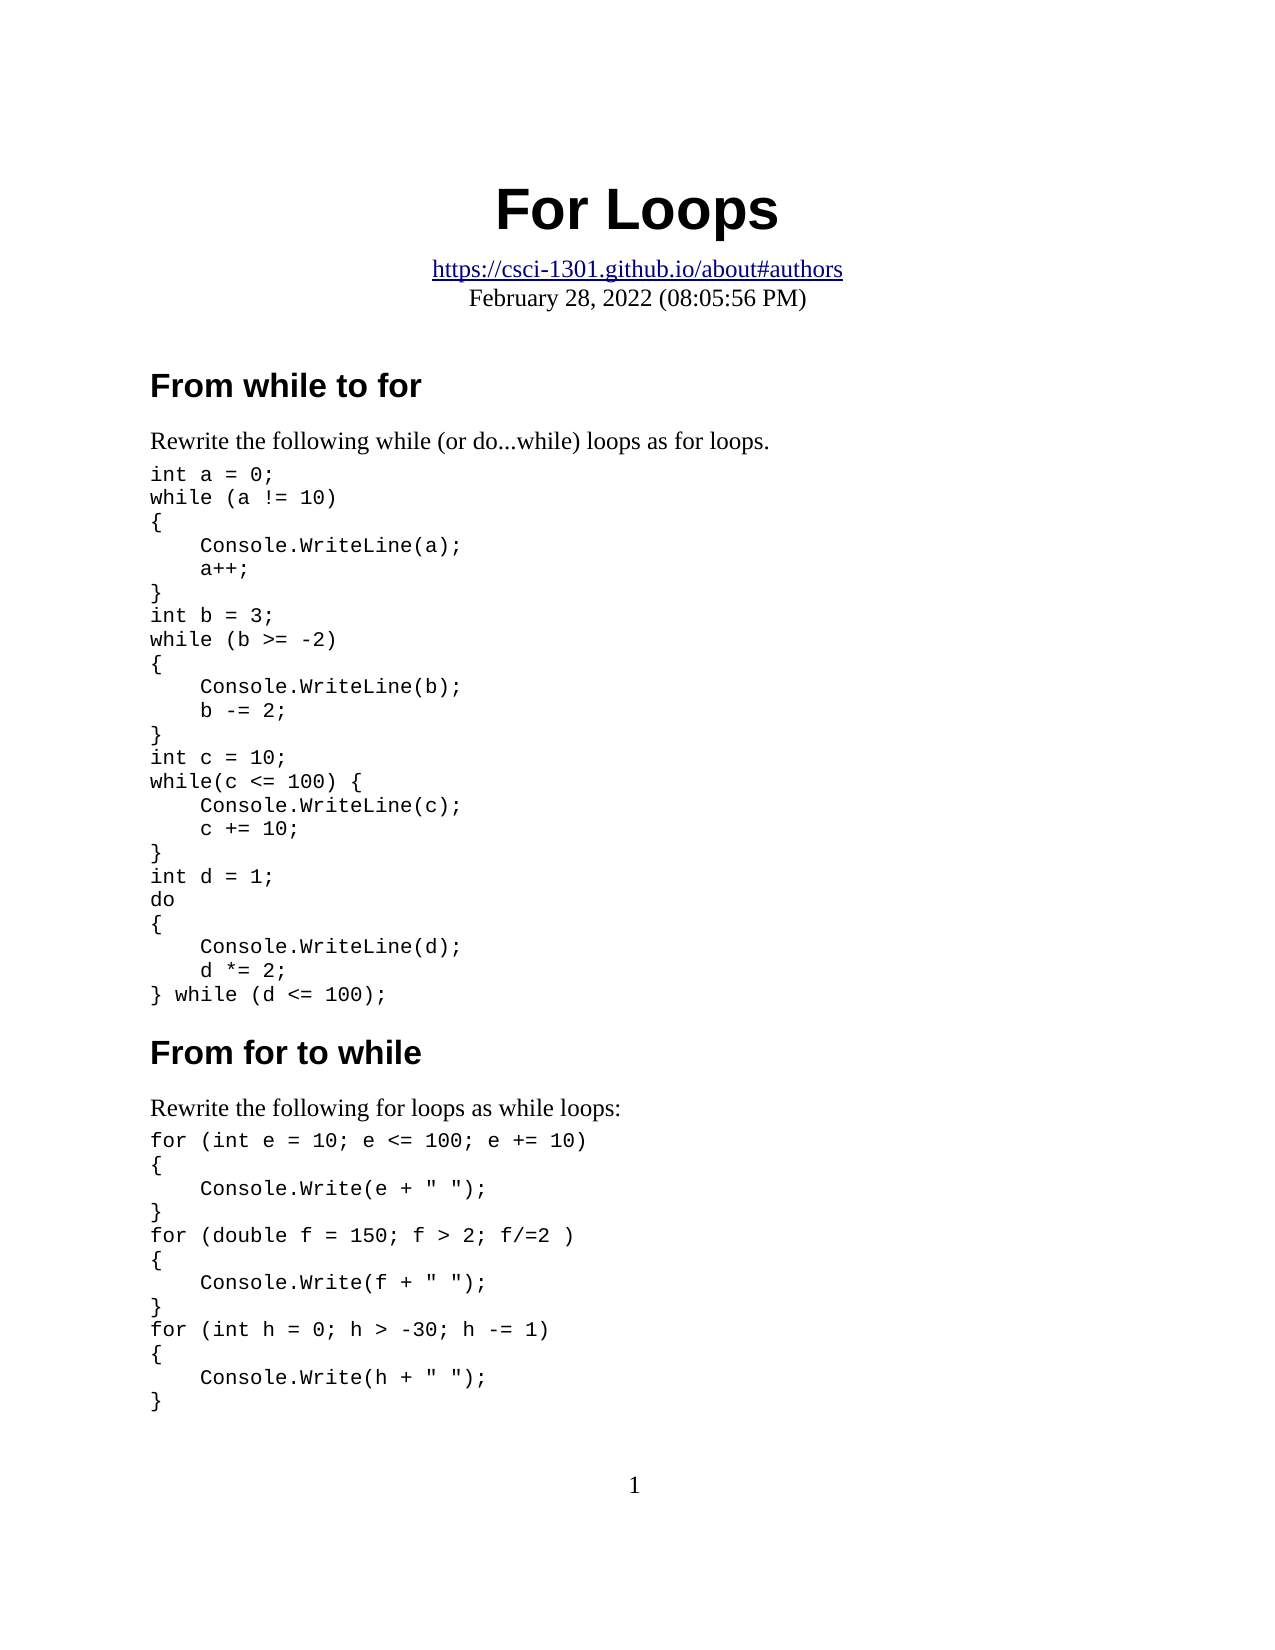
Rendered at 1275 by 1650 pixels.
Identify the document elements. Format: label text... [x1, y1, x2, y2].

text for (int h = 0; h > -30; h -= 1) [150, 1319, 1125, 1343]
subtitle From while to for [150, 366, 1125, 404]
text Console.WriteLine(c); [150, 795, 1125, 818]
text int d = 1; [150, 866, 1125, 889]
text for (int e = 10; e <= 100; e += 10) [150, 1130, 1125, 1154]
text Console.WriteLine(d); [150, 937, 1125, 960]
text int c = 10; [150, 747, 1125, 771]
text } [150, 1390, 1125, 1414]
text } [150, 724, 1125, 747]
text c += 10; [150, 818, 1125, 842]
text int a = 0; [150, 464, 1125, 487]
text { [150, 511, 1125, 534]
title For Loops [150, 175, 1125, 242]
text } [150, 842, 1125, 866]
text Rewrite the following while (or do...while) loops as for loops. [150, 426, 1125, 455]
text for (double f = 150; f > 2; f/=2 ) [150, 1225, 1125, 1248]
text } [150, 1201, 1125, 1225]
text Console.Write(e + " "); [150, 1178, 1125, 1201]
text while (a != 10) [150, 487, 1125, 511]
text { [150, 1248, 1125, 1272]
text Console.WriteLine(b); [150, 676, 1125, 700]
text Console.Write(f + " "); [150, 1272, 1125, 1296]
text int b = 3; [150, 606, 1125, 629]
subtitle From for to while [150, 1032, 1125, 1071]
text } while (d <= 100); [150, 984, 1125, 1007]
text Rewrite the following for loops as while loops: [150, 1093, 1125, 1121]
text b -= 2; [150, 700, 1125, 724]
text } [150, 1296, 1125, 1319]
text Console.WriteLine(a); [150, 534, 1125, 558]
text while (b >= -2) [150, 629, 1125, 653]
text while(c <= 100) { [150, 771, 1125, 795]
text { [150, 1154, 1125, 1178]
text Console.Write(h + " "); [150, 1367, 1125, 1390]
text February 28, 2022 (08:05:56 PM) [150, 283, 1125, 312]
text a++; [150, 558, 1125, 582]
text { [150, 653, 1125, 676]
text do [150, 889, 1125, 913]
text } [150, 582, 1125, 606]
text d *= 2; [150, 960, 1125, 984]
text { [150, 913, 1125, 937]
text https://csci-1301.github.io/about#authors [150, 254, 1125, 283]
text { [150, 1343, 1125, 1367]
